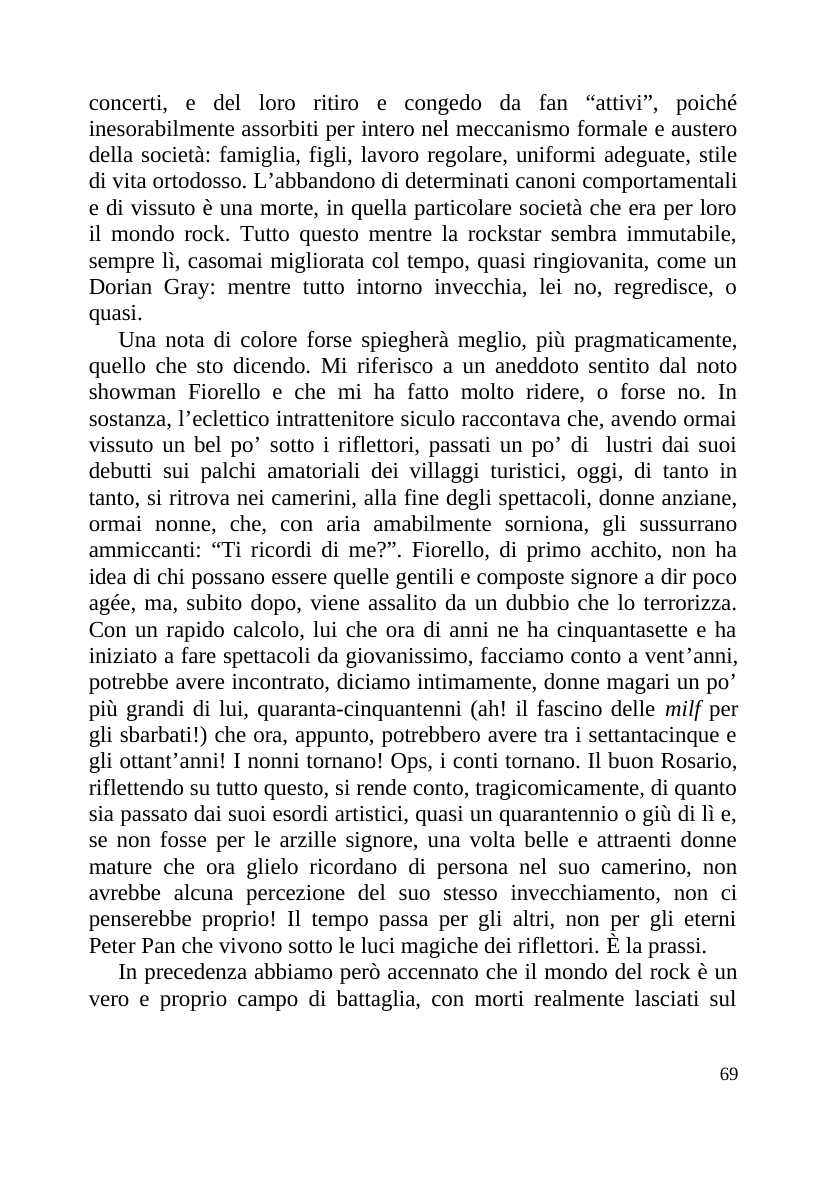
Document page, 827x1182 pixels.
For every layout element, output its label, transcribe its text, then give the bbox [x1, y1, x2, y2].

text concerti, e del loro ritiro e congedo da fan “attivi”, poiché inesorabilmente assorbiti per intero nel meccanismo formale e austero della società: famiglia, figli, lavoro regolare, uniformi adeguate, stile di vita ortodosso. L’abbandono di determinati canoni comportamentali e di vissuto è una morte, in quella particolare società che era per loro il mondo rock. Tutto questo mentre la rockstar sembra immutabile, sempre lì, casomai migliorata col tempo, quasi ringiovanita, come un Dorian Gray: mentre tutto intorno invecchia, lei no, regredisce, o quasi. [88, 88, 738, 326]
text In precedenza abbiamo però accennato che il mondo del rock è un vero e proprio campo di battaglia, con morti realmente lasciati sul [88, 958, 738, 1011]
text Una nota di colore forse spiegherà meglio, più pragmaticamente, quello che sto dicendo. Mi riferisco a un aneddoto sentito dal noto showman Fiorello e che mi ha fatto molto ridere, o forse no. In sostanza, l’eclettico intrattenitore siculo raccontava che, avendo ormai vissuto un bel po’ sotto i riflettori, passati un po’ di lustri dai suoi debutti sui palchi amatoriali dei villaggi turistici, oggi, di tanto in tanto, si ritrova nei camerini, alla fine degli spettacoli, donne anziane, ormai nonne, che, con aria amabilmente sorniona, gli sussurrano ammiccanti: “Ti ricordi di me?”. Fiorello, di primo acchito, non ha idea di chi possano essere quelle gentili e composte signore a dir poco agée, ma, subito dopo, viene assalito da un dubbio che lo terrorizza. Con un rapido calcolo, lui che ora di anni ne ha cinquantasette e ha iniziato a fare spettacoli da giovanissimo, facciamo conto a vent’anni, potrebbe avere incontrato, diciamo intimamente, donne magari un po’ più grandi di lui, quaranta-cinquantenni (ah! il fascino delle milf per gli sbarbati!) che ora, appunto, potrebbero avere tra i settantacinque e gli ottant’anni! I nonni tornano! Ops, i conti tornano. Il buon Rosario, riflettendo su tutto questo, si rende conto, tragicomicamente, di quanto sia passato dai suoi esordi artistici, quasi un quarantennio o giù di lì e, se non fosse per le arzille signore, una volta belle e attraenti donne mature che ora glielo ricordano di persona nel suo camerino, non avrebbe alcuna percezione del suo stesso invecchiamento, non ci penserebbe proprio! Il tempo passa per gli altri, non per gli eterni Peter Pan che vivono sotto le luci magiche dei riflettori. è la prassi. [88, 326, 738, 958]
